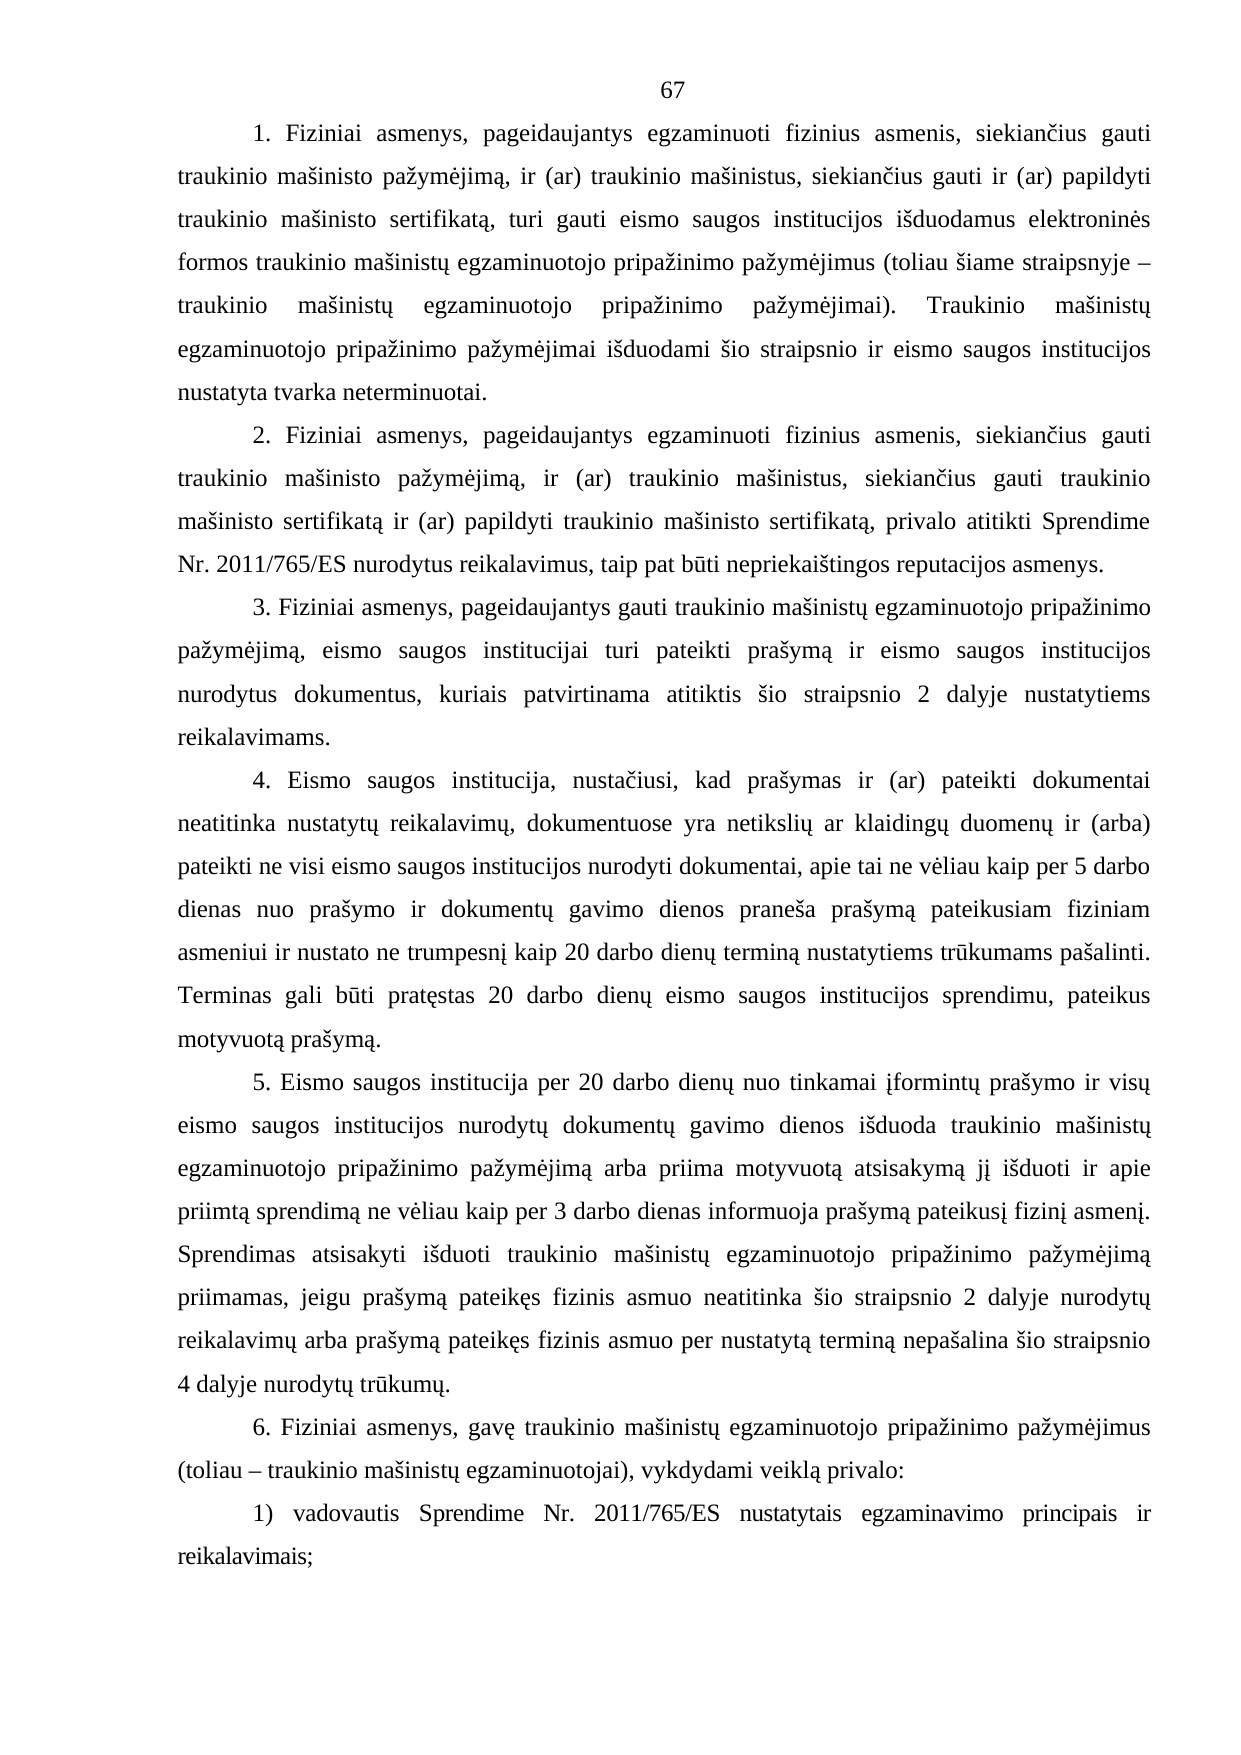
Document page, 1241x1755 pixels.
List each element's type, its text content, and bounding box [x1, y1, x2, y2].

text 4. Eismo saugos institucija, nustačiusi, kad prašymas ir (ar) pateikti dokumentai neatitinka nustatytų reikalavimų, dokumentuose yra netikslių ar klaidingų duomenų ir (arba) pateikti ne visi eismo saugos institucijos nurodyti dokumentai, apie tai ne vėliau kaip per 5 darbo dienas nuo prašymo ir dokumentų gavimo dienos praneša prašymą pateikusiam fiziniam asmeniui ir nustato ne trumpesnį kaip 20 darbo dienų terminą nustatytiems trūkumams pašalinti. Terminas gali būti pratęstas 20 darbo dienų eismo saugos institucijos sprendimu, pateikus motyvuotą prašymą. [177, 765, 1152, 1052]
text 3. Fiziniai asmenys, pageidaujantys gauti traukinio mašinistų egzaminuotojo pripažinimo pažymėjimą, eismo saugos institucijai turi pateikti prašymą ir eismo saugos institucijos nurodytus dokumentus, kuriais patvirtinama atitiktis šio straipsnio 2 dalyje nustatytiems reikalavimams. [177, 592, 1152, 751]
text 6. Fiziniai asmenys, gavę traukinio mašinistų egzaminuotojo pripažinimo pažymėjimus (toliau – traukinio mašinistų egzaminuotojai), vykdydami veiklą privalo: [177, 1412, 1152, 1484]
text 5. Eismo saugos institucija per 20 darbo dienų nuo tinkamai įformintų prašymo ir visų eismo saugos institucijos nurodytų dokumentų gavimo dienos išduoda traukinio mašinistų egzaminuotojo pripažinimo pažymėjimą arba priima motyvuotą atsisakymą jį išduoti ir apie priimtą sprendimą ne vėliau kaip per 3 darbo dienas informuoja prašymą pateikusį fizinį asmenį. Sprendimas atsisakyti išduoti traukinio mašinistų egzaminuotojo pripažinimo pažymėjimą priimamas, jeigu prašymą pateikęs fizinis asmuo neatitinka šio straipsnio 2 dalyje nurodytų reikalavimų arba prašymą pateikęs fizinis asmuo per nustatytą terminą nepašalina šio straipsnio 4 dalyje nurodytų trūkumų. [177, 1067, 1152, 1397]
text 2. Fiziniai asmenys, pageidaujantys egzaminuoti fizinius asmenis, siekiančius gauti traukinio mašinisto pažymėjimą, ir (ar) traukinio mašinistus, siekiančius gauti traukinio mašinisto sertifikatą ir (ar) papildyti traukinio mašinisto sertifikatą, privalo atitikti Sprendime Nr. 2011/765/ES nurodytus reikalavimus, taip pat būti nepriekaištingos reputacijos asmenys. [177, 420, 1152, 578]
text 1. Fiziniai asmenys, pageidaujantys egzaminuoti fizinius asmenis, siekiančius gauti traukinio mašinisto pažymėjimą, ir (ar) traukinio mašinistus, siekiančius gauti ir (ar) papildyti traukinio mašinisto sertifikatą, turi gauti eismo saugos institucijos išduodamus elektroninės formos traukinio mašinistų egzaminuotojo pripažinimo pažymėjimus (toliau šiame straipsnyje – traukinio mašinistų egzaminuotojo pripažinimo pažymėjimai). Traukinio mašinistų egzaminuotojo pripažinimo pažymėjimai išduodami šio straipsnio ir eismo saugos institucijos nustatyta tvarka neterminuotai. [177, 118, 1152, 406]
text 1) vadovautis Sprendime Nr. 2011/765/ES nustatytais egzaminavimo principais ir reikalavimais; [177, 1498, 1152, 1570]
